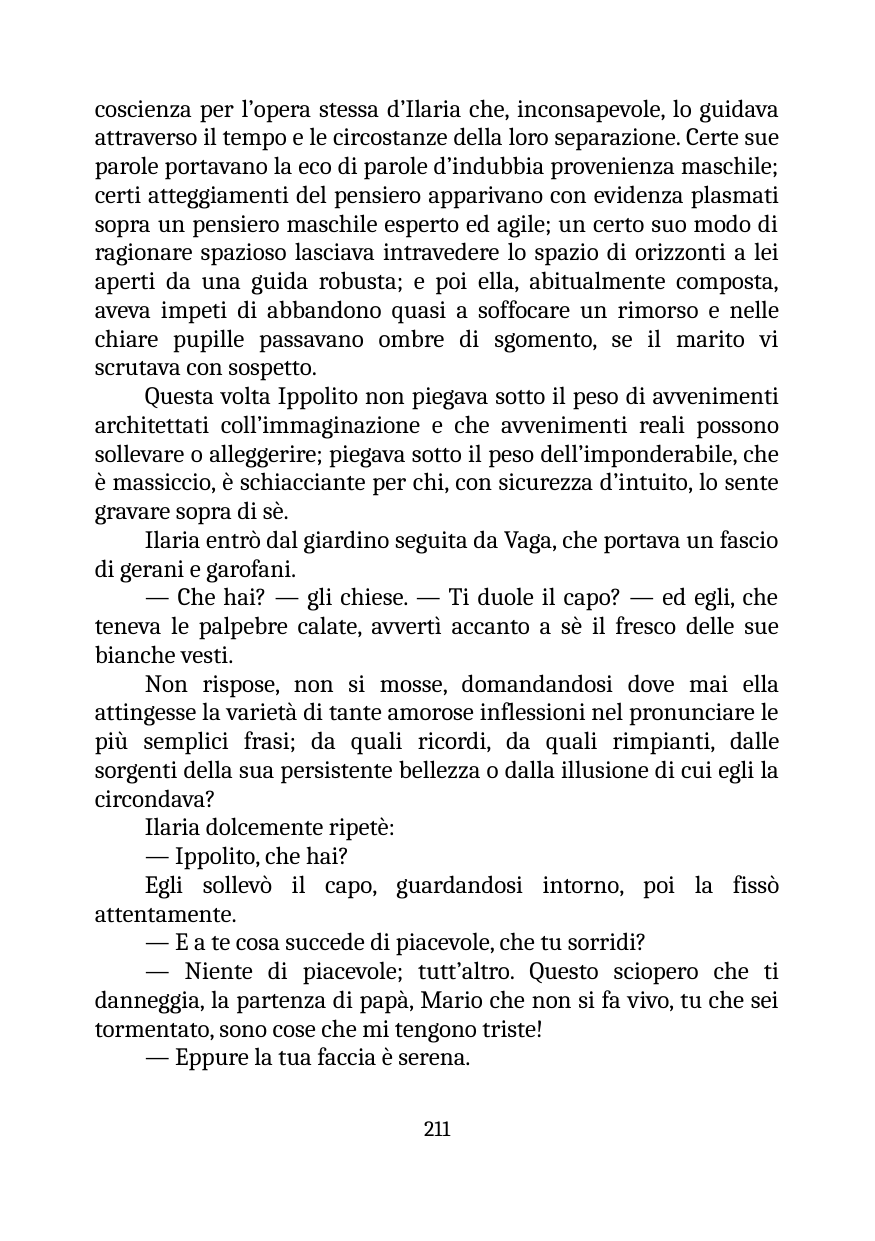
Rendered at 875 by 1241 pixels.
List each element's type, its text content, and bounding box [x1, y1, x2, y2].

text Ilaria entrò dal giardino seguita da Vaga, che portava un fascio di gerani e garofani. [94, 526, 779, 583]
text coscienza per l’opera stessa d’Ilaria che, inconsapevole, lo guidava attraverso il tempo e le circostanze della loro separazione. Certe sue parole portavano la eco di parole d’indubbia provenienza maschile; certi atteggiamenti del pensiero apparivano con evidenza plasmati sopra un pensiero maschile esperto ed agile; un certo suo modo di ragionare spazioso lasciava intravedere lo spazio di orizzonti a lei aperti da una guida robusta; e poi ella, abitualmente composta, aveva impeti di abbandono quasi a soffocare un rimorso e nelle chiare pupille passavano ombre di sgomento, se il marito vi scrutava con sospetto. [94, 94, 779, 382]
text Egli sollevò il capo, guardandosi intorno, poi la fissò attentamente. [94, 871, 779, 928]
text Ilaria dolcemente ripetè: [94, 813, 779, 842]
text — Ippolito, che hai? [94, 842, 779, 871]
text Questa volta Ippolito non piegava sotto il peso di avvenimenti architettati coll’immaginazione e che avvenimenti reali possono sollevare o alleggerire; piegava sotto il peso dell’imponderabile, che è massiccio, è schiacciante per chi, con sicurezza d’intuito, lo sente gravare sopra di sè. [94, 382, 779, 526]
text Non rispose, non si mosse, domandandosi dove mai ella attingesse la varietà di tante amorose inflessioni nel pronunciare le più semplici frasi; da quali ricordi, da quali rimpianti, dalle sorgenti della sua persistente bellezza o dalla illusione di cui egli la circondava? [94, 669, 779, 813]
text — Eppure la tua faccia è serena. [94, 1043, 779, 1072]
text — Che hai? — gli chiese. — Ti duole il capo? — ed egli, che teneva le palpebre calate, avvertì accanto a sè il fresco delle sue bianche vesti. [94, 583, 779, 669]
text — E a te cosa succede di piacevole, che tu sorridi? [94, 928, 779, 957]
text — Niente di piacevole; tutt’altro. Questo sciopero che ti danneggia, la partenza di papà, Mario che non si fa vivo, tu che sei tormentato, sono cose che mi tengono triste! [94, 957, 779, 1043]
